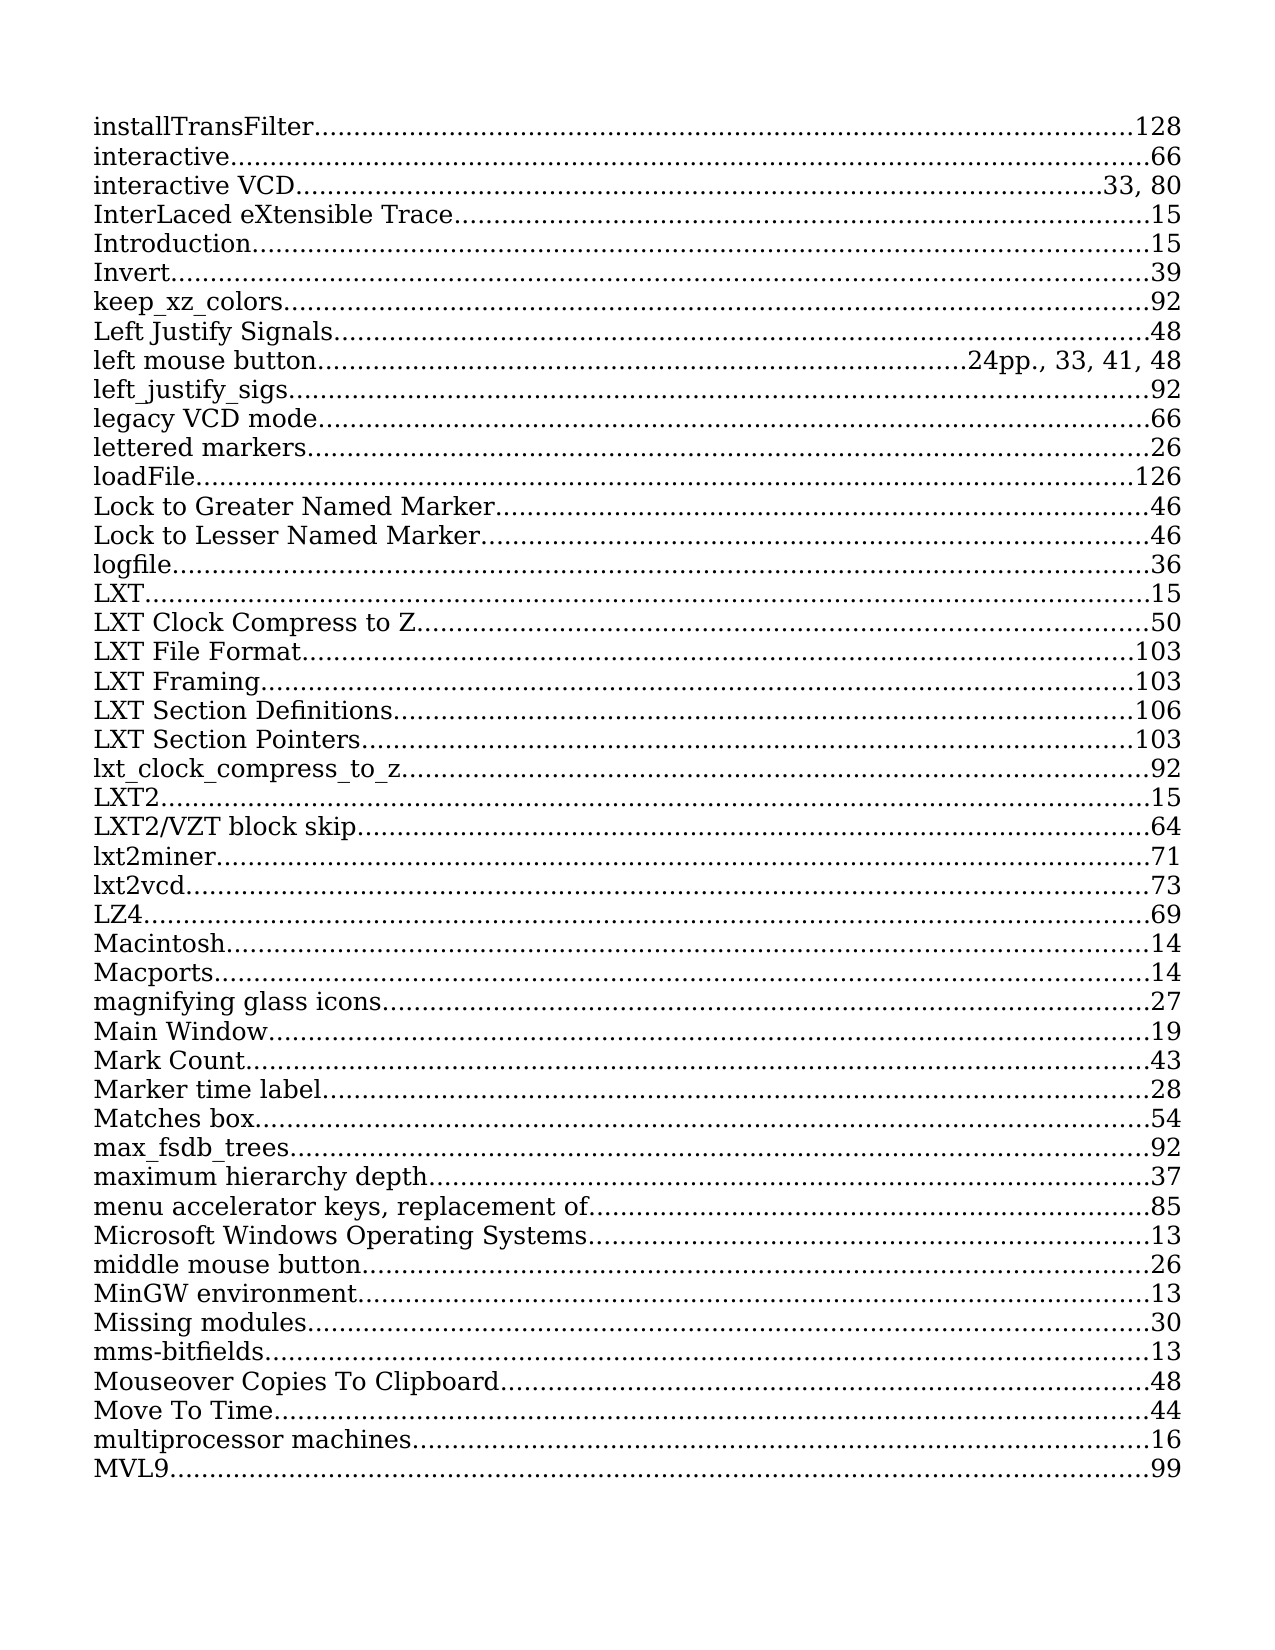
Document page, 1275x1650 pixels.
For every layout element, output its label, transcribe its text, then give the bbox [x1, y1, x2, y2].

text Invert 39 [93, 258, 1182, 287]
text Move To Time 44 [93, 1396, 1182, 1425]
text MinGW environment 13 [93, 1279, 1182, 1308]
text InterLaced eXtensible Trace 15 [93, 200, 1182, 229]
text lettered markers 26 [93, 433, 1182, 462]
text legacy VCD mode 66 [93, 404, 1182, 433]
text LXT Framing 103 [93, 667, 1182, 696]
text menu accelerator keys, replacement of 85 [93, 1192, 1182, 1221]
text logfile 36 [93, 550, 1182, 579]
text LXT Section Definitions 106 [93, 696, 1182, 725]
text LZ4 69 [93, 900, 1182, 929]
text LXT File Format 103 [93, 637, 1182, 667]
text left_justify_sigs 92 [93, 375, 1182, 404]
text installTransFilter 128 [93, 112, 1182, 142]
text Lock to Greater Named Marker 46 [93, 492, 1182, 521]
text Main Window 19 [93, 1017, 1182, 1046]
text Marker time label 28 [93, 1075, 1182, 1104]
text Introduction 15 [93, 229, 1182, 258]
text Macports 14 [93, 958, 1182, 987]
text Matches box 54 [93, 1104, 1182, 1133]
text lxt2vcd 73 [93, 871, 1182, 900]
text maximum hierarchy depth 37 [93, 1162, 1182, 1192]
text magnifying glass icons 27 [93, 987, 1182, 1017]
text interactive 66 [93, 142, 1182, 171]
text Lock to Lesser Named Marker 46 [93, 521, 1182, 550]
text middle mouse button 26 [93, 1250, 1182, 1279]
text Missing modules 30 [93, 1308, 1182, 1337]
text lxt2miner 71 [93, 842, 1182, 871]
text Macintosh 14 [93, 929, 1182, 958]
text LXT 15 [93, 579, 1182, 608]
text Mouseover Copies To Clipboard 48 [93, 1367, 1182, 1396]
text MVL9 99 [93, 1454, 1182, 1483]
text max_fsdb_trees 92 [93, 1133, 1182, 1162]
text loadFile 126 [93, 462, 1182, 492]
text Mark Count 43 [93, 1046, 1182, 1075]
text interactive VCD 33, 80 [93, 171, 1182, 200]
text Microsoft Windows Operating Systems 13 [93, 1221, 1182, 1250]
text Left Justify Signals 48 [93, 317, 1182, 346]
text LXT Clock Compress to Z 50 [93, 608, 1182, 637]
text mms-bitfields 13 [93, 1337, 1182, 1367]
text LXT2 15 [93, 783, 1182, 812]
text LXT2/VZT block skip 64 [93, 812, 1182, 842]
text lxt_clock_compress_to_z 92 [93, 754, 1182, 783]
text keep_xz_colors 92 [93, 287, 1182, 317]
text multiprocessor machines 16 [93, 1425, 1182, 1454]
text left mouse button 24pp., 33, 41, 48 [93, 346, 1182, 375]
text LXT Section Pointers 103 [93, 725, 1182, 754]
